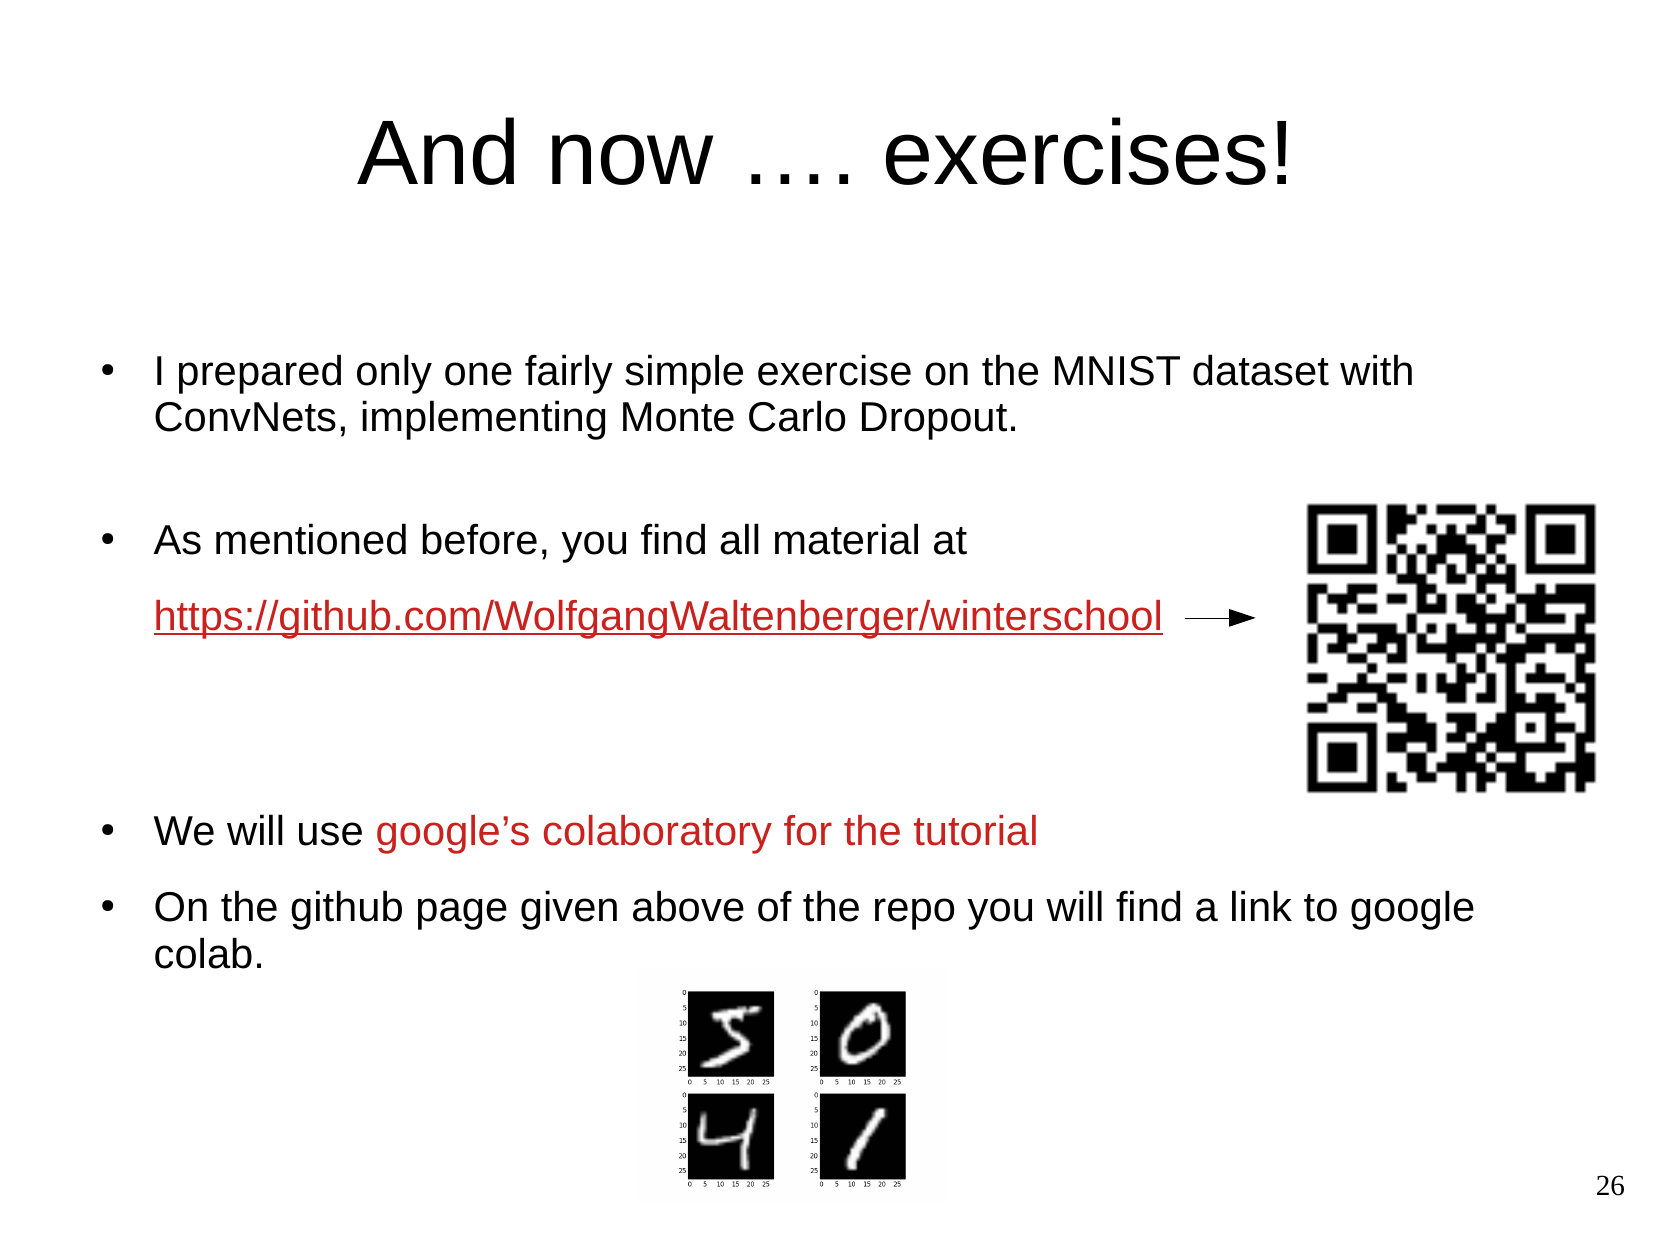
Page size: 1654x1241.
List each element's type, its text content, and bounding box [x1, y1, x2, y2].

picture [1269, 466, 1636, 833]
list I prepared only one fairly simple exercise on the MNIST dataset with ConvNets, implementing Monte Carlo Dropout. As mentioned before, you find all material at https://github.com/WolfgangWaltenberger/winterschool We will use google’s colaboratory for the tutorial On the github page given above of the repo you will find a link to google colab. [82, 271, 1571, 1116]
picture [637, 968, 948, 1202]
title And now …. exercises! [82, 49, 1571, 257]
